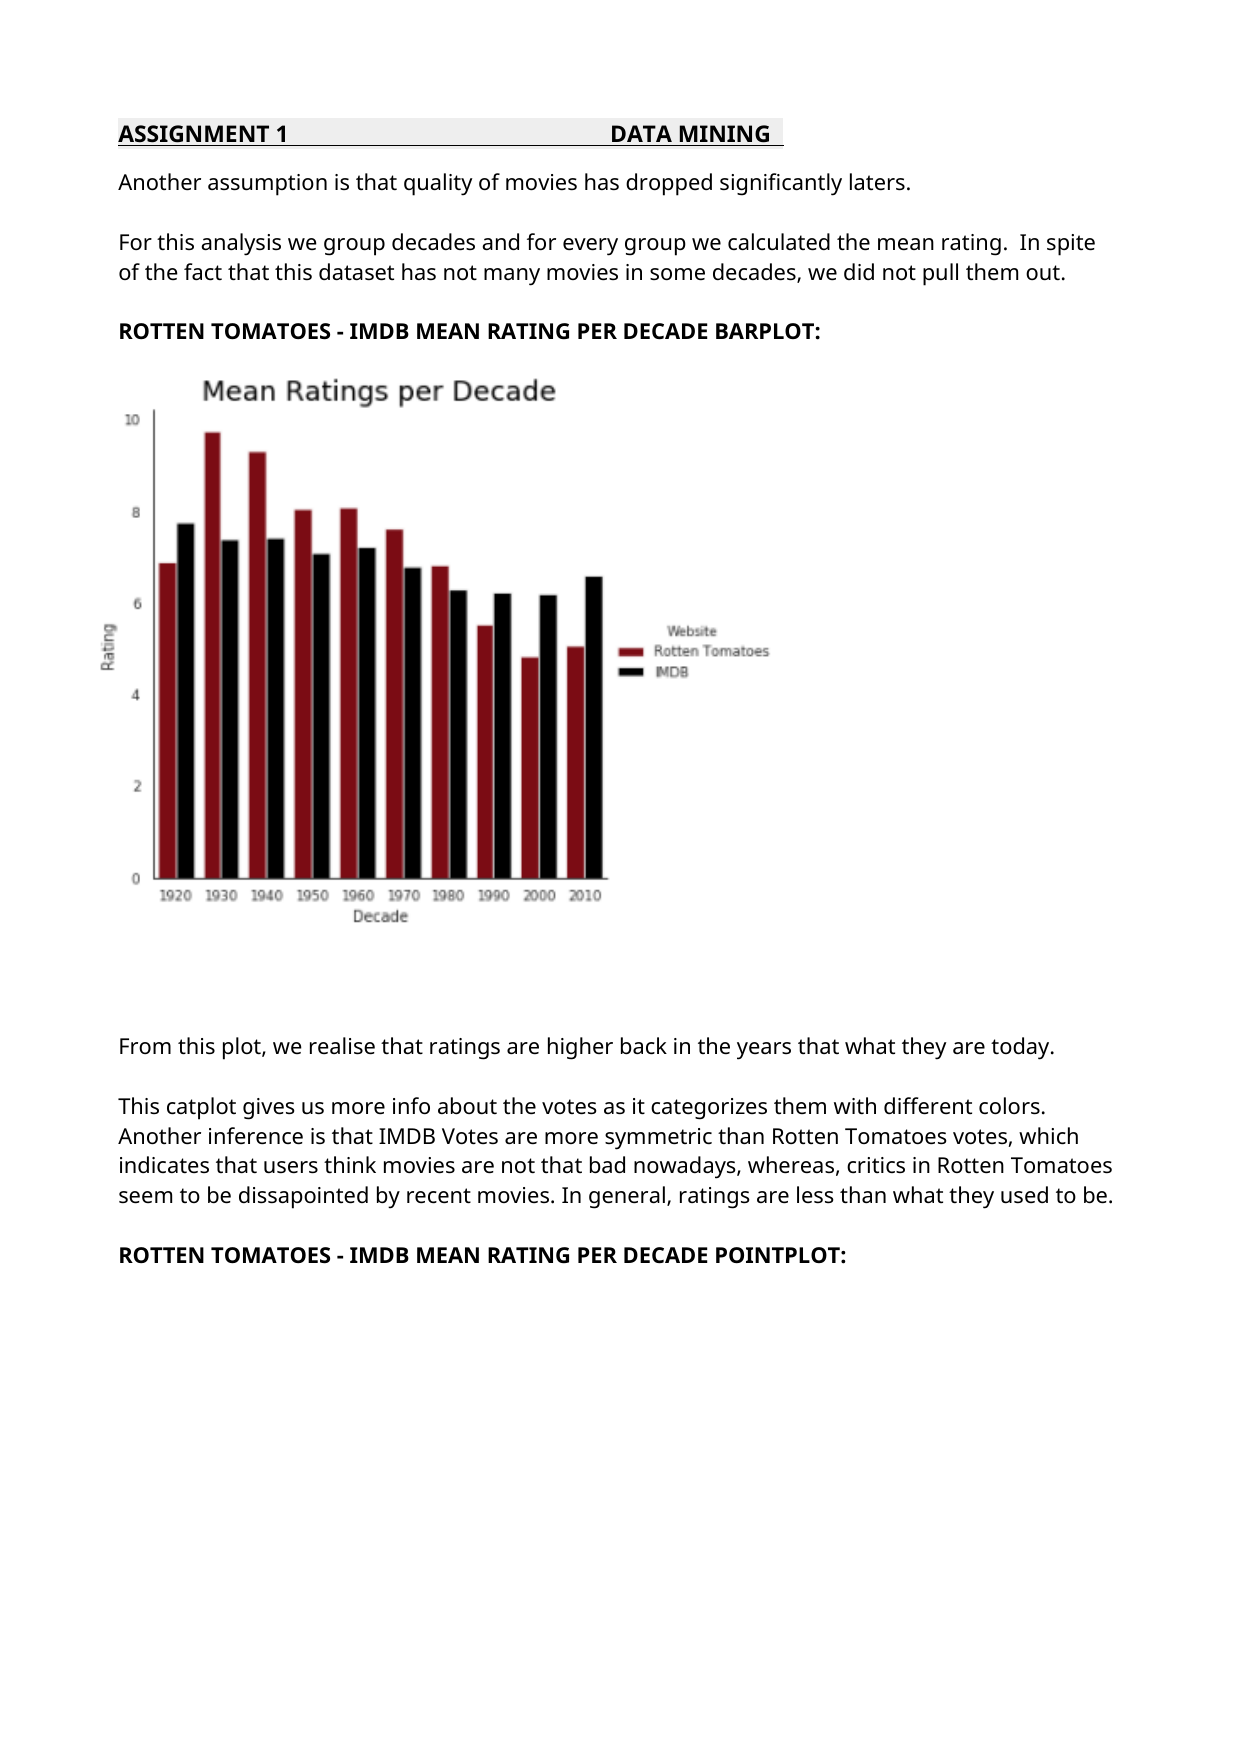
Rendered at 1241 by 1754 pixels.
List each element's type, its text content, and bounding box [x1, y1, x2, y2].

text Another assumption is that quality of movies has dropped significantly laters. [118, 167, 1122, 197]
text ROTTEN TOMATOES - IMDB MEAN RATING PER DECADE BARPLOT: [118, 316, 1122, 346]
text From this plot, we realise that ratings are higher back in the years that what they are today. [118, 1031, 1122, 1061]
text ROTTEN TOMATOES - IMDB MEAN RATING PER DECADE POINTPLOT: [118, 1240, 1122, 1270]
text For this analysis we group decades and for every group we calculated the mean rating. In spite of the fact that this dataset has not many movies in some decades, we did not pull them out. [118, 227, 1122, 287]
picture [91, 370, 799, 941]
text This catplot gives us more info about the votes as it categorizes them with different colors. Another inference is that IMDB Votes are more symmetric than Rotten Tomatoes votes, which indicates that users think movies are not that bad nowadays, whereas, critics in Rotten Tomatoes seem to be dissapointed by recent movies. In general, ratings are less than what they used to be. [118, 1091, 1122, 1210]
